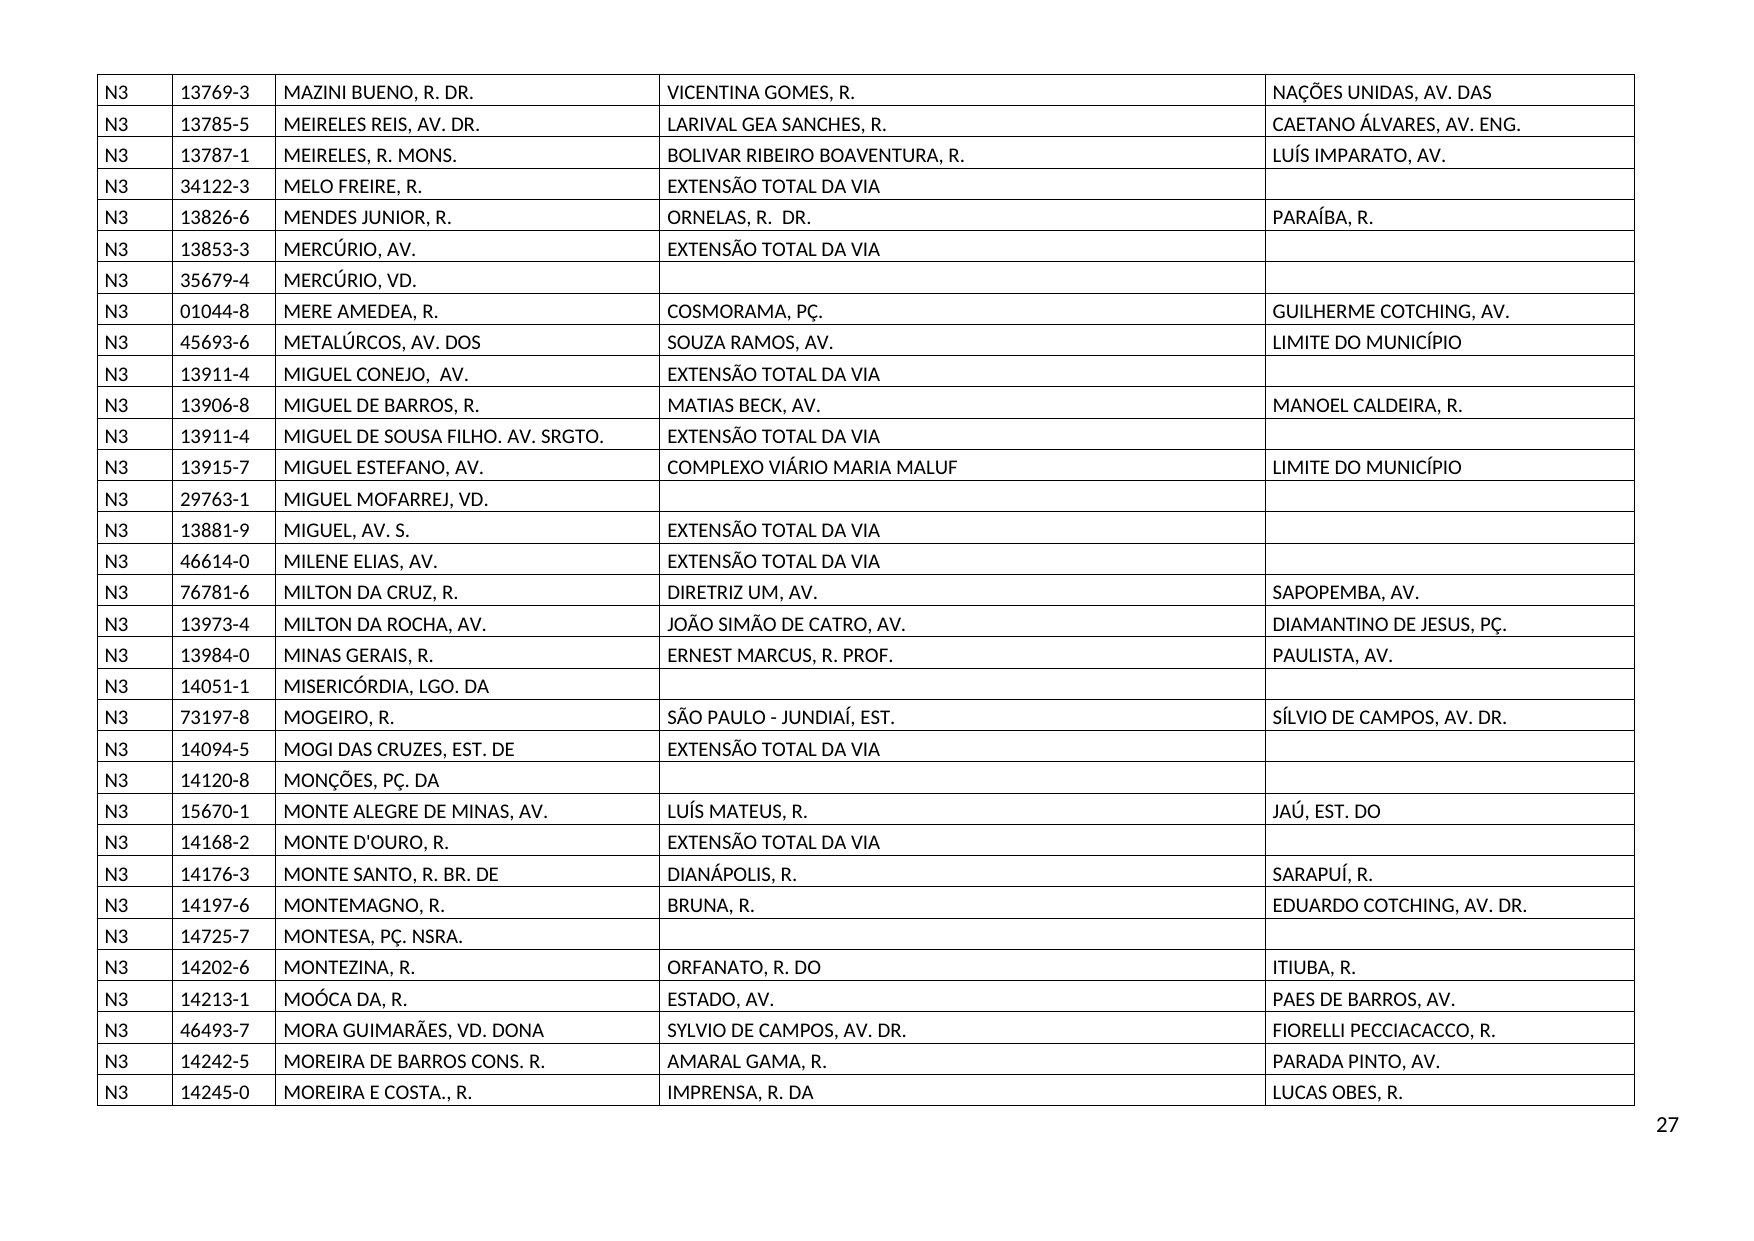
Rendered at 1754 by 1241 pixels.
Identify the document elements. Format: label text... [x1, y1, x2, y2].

table_cell IMPRENSA, R. DA [660, 1075, 1265, 1105]
table_cell ORFANATO, R. DO [660, 950, 1265, 980]
table_cell EXTENSÃO TOTAL DA VIA [660, 512, 1265, 542]
table_cell 15670-1 [173, 794, 275, 824]
table_cell ERNEST MARCUS, R. PROF. [660, 637, 1265, 667]
table_cell MORA GUIMARÃES, VD. DONA [276, 1012, 659, 1042]
table_cell EXTENSÃO TOTAL DA VIA [660, 419, 1265, 449]
table_cell BOLIVAR RIBEIRO BOAVENTURA, R. [660, 137, 1265, 167]
table_cell 35679-4 [173, 262, 275, 292]
table_cell 14213-1 [173, 981, 275, 1011]
table_cell MONTEZINA, R. [276, 950, 659, 980]
table_cell ITIUBA, R. [1266, 950, 1634, 980]
table_cell MERE AMEDEA, R. [276, 294, 659, 324]
table_cell 14242-5 [173, 1044, 275, 1074]
table_cell N3 [98, 419, 172, 449]
table_cell [660, 481, 1265, 511]
table_cell 13881-9 [173, 512, 275, 542]
table_cell MIGUEL MOFARREJ, VD. [276, 481, 659, 511]
table_cell [660, 262, 1265, 292]
table_cell COSMORAMA, PÇ. [660, 294, 1265, 324]
table_cell LUCAS OBES, R. [1266, 1075, 1634, 1105]
table_cell MERCÚRIO, AV. [276, 231, 659, 261]
table_cell N3 [98, 1012, 172, 1042]
table_cell 13906-8 [173, 387, 275, 417]
table_cell N3 [98, 700, 172, 730]
table_cell MATIAS BECK, AV. [660, 387, 1265, 417]
table_cell SAPOPEMBA, AV. [1266, 575, 1634, 605]
table_cell MILENE ELIAS, AV. [276, 544, 659, 574]
table_cell N3 [98, 512, 172, 542]
table_cell N3 [98, 825, 172, 855]
table_cell N3 [98, 75, 172, 105]
table_cell ORNELAS, R. DR. [660, 200, 1265, 230]
table_cell MEIRELES, R. MONS. [276, 137, 659, 167]
table_cell 73197-8 [173, 700, 275, 730]
table_cell DIAMANTINO DE JESUS, PÇ. [1266, 606, 1634, 636]
table_cell N3 [98, 887, 172, 917]
table_cell MONTESA, PÇ. NSRA. [276, 919, 659, 949]
table_cell 13769-3 [173, 75, 275, 105]
table_cell [1266, 544, 1634, 574]
table_cell DIANÁPOLIS, R. [660, 856, 1265, 886]
table_cell [1266, 669, 1634, 699]
table_cell MONTE SANTO, R. BR. DE [276, 856, 659, 886]
table_cell 13911-4 [173, 356, 275, 386]
table_cell 13826-6 [173, 200, 275, 230]
table_cell N3 [98, 762, 172, 792]
table_cell [1266, 231, 1634, 261]
table_cell N3 [98, 294, 172, 324]
table_cell [1266, 262, 1634, 292]
table_cell LIMITE DO MUNICÍPIO [1266, 450, 1634, 480]
table_cell 01044-8 [173, 294, 275, 324]
table_cell MIGUEL DE BARROS, R. [276, 387, 659, 417]
table_cell [1266, 825, 1634, 855]
table_cell MOGEIRO, R. [276, 700, 659, 730]
table_cell ESTADO, AV. [660, 981, 1265, 1011]
table_cell MERCÚRIO, VD. [276, 262, 659, 292]
table_cell JAÚ, EST. DO [1266, 794, 1634, 824]
table_cell PAES DE BARROS, AV. [1266, 981, 1634, 1011]
table_cell EXTENSÃO TOTAL DA VIA [660, 169, 1265, 199]
table_cell N3 [98, 669, 172, 699]
table_cell [1266, 169, 1634, 199]
table_cell MOREIRA E COSTA., R. [276, 1075, 659, 1105]
table_cell MOÓCA DA, R. [276, 981, 659, 1011]
table_cell 34122-3 [173, 169, 275, 199]
table_cell SARAPUÍ, R. [1266, 856, 1634, 886]
table_cell MANOEL CALDEIRA, R. [1266, 387, 1634, 417]
table_cell 76781-6 [173, 575, 275, 605]
table_cell 29763-1 [173, 481, 275, 511]
table_cell MEIRELES REIS, AV. DR. [276, 106, 659, 136]
table_cell 14094-5 [173, 731, 275, 761]
table_cell N3 [98, 387, 172, 417]
table_cell METALÚRCOS, AV. DOS [276, 325, 659, 355]
table_cell 13984-0 [173, 637, 275, 667]
table_cell [1266, 356, 1634, 386]
table_cell MOGI DAS CRUZES, EST. DE [276, 731, 659, 761]
table_cell N3 [98, 637, 172, 667]
table_cell MOREIRA DE BARROS CONS. R. [276, 1044, 659, 1074]
table_cell PAULISTA, AV. [1266, 637, 1634, 667]
table_cell MONTEMAGNO, R. [276, 887, 659, 917]
table_cell N3 [98, 856, 172, 886]
table_cell NAÇÕES UNIDAS, AV. DAS [1266, 75, 1634, 105]
table_cell FIORELLI PECCIACACCO, R. [1266, 1012, 1634, 1042]
table_cell BRUNA, R. [660, 887, 1265, 917]
table_cell SÃO PAULO - JUNDIAÍ, EST. [660, 700, 1265, 730]
table_cell MONTE D'OURO, R. [276, 825, 659, 855]
table_cell LUÍS IMPARATO, AV. [1266, 137, 1634, 167]
table_cell 13787-1 [173, 137, 275, 167]
table_cell N3 [98, 544, 172, 574]
table_cell N3 [98, 794, 172, 824]
table_cell N3 [98, 356, 172, 386]
table_cell MAZINI BUENO, R. DR. [276, 75, 659, 105]
table_cell JOÃO SIMÃO DE CATRO, AV. [660, 606, 1265, 636]
table_cell [1266, 512, 1634, 542]
table_cell CAETANO ÁLVARES, AV. ENG. [1266, 106, 1634, 136]
table_cell LARIVAL GEA SANCHES, R. [660, 106, 1265, 136]
table_cell VICENTINA GOMES, R. [660, 75, 1265, 105]
table_cell 13785-5 [173, 106, 275, 136]
table_cell LUÍS MATEUS, R. [660, 794, 1265, 824]
table_cell N3 [98, 231, 172, 261]
table_cell MINAS GERAIS, R. [276, 637, 659, 667]
table_cell N3 [98, 575, 172, 605]
table_cell 14168-2 [173, 825, 275, 855]
table_cell EXTENSÃO TOTAL DA VIA [660, 731, 1265, 761]
table_cell 14725-7 [173, 919, 275, 949]
table_cell 14202-6 [173, 950, 275, 980]
table_cell 14176-3 [173, 856, 275, 886]
table_cell MISERICÓRDIA, LGO. DA [276, 669, 659, 699]
table_cell MIGUEL DE SOUSA FILHO. AV. SRGTO. [276, 419, 659, 449]
table_cell MONÇÕES, PÇ. DA [276, 762, 659, 792]
table_cell N3 [98, 481, 172, 511]
table_cell SÍLVIO DE CAMPOS, AV. DR. [1266, 700, 1634, 730]
table_cell MENDES JUNIOR, R. [276, 200, 659, 230]
table_cell N3 [98, 950, 172, 980]
table_cell 13973-4 [173, 606, 275, 636]
table_cell N3 [98, 1044, 172, 1074]
table_cell SOUZA RAMOS, AV. [660, 325, 1265, 355]
table_cell N3 [98, 981, 172, 1011]
table_cell COMPLEXO VIÁRIO MARIA MALUF [660, 450, 1265, 480]
table_cell PARAÍBA, R. [1266, 200, 1634, 230]
table_cell 46614-0 [173, 544, 275, 574]
table_cell 14197-6 [173, 887, 275, 917]
table_cell 13853-3 [173, 231, 275, 261]
table_cell EXTENSÃO TOTAL DA VIA [660, 825, 1265, 855]
table_cell 14120-8 [173, 762, 275, 792]
table_cell PARADA PINTO, AV. [1266, 1044, 1634, 1074]
table_cell N3 [98, 262, 172, 292]
table_cell EDUARDO COTCHING, AV. DR. [1266, 887, 1634, 917]
table_cell MIGUEL, AV. S. [276, 512, 659, 542]
table_cell N3 [98, 169, 172, 199]
table_cell SYLVIO DE CAMPOS, AV. DR. [660, 1012, 1265, 1042]
table_cell EXTENSÃO TOTAL DA VIA [660, 231, 1265, 261]
table_cell EXTENSÃO TOTAL DA VIA [660, 544, 1265, 574]
table_cell 14051-1 [173, 669, 275, 699]
table_cell MILTON DA ROCHA, AV. [276, 606, 659, 636]
table_cell MONTE ALEGRE DE MINAS, AV. [276, 794, 659, 824]
table_cell [1266, 481, 1634, 511]
table_cell [1266, 762, 1634, 792]
table_cell GUILHERME COTCHING, AV. [1266, 294, 1634, 324]
table_cell N3 [98, 1075, 172, 1105]
table_cell AMARAL GAMA, R. [660, 1044, 1265, 1074]
table_cell MILTON DA CRUZ, R. [276, 575, 659, 605]
table_cell DIRETRIZ UM, AV. [660, 575, 1265, 605]
table_cell [1266, 919, 1634, 949]
table_cell N3 [98, 106, 172, 136]
table_cell N3 [98, 325, 172, 355]
table_cell 13915-7 [173, 450, 275, 480]
table_cell EXTENSÃO TOTAL DA VIA [660, 356, 1265, 386]
table_cell LIMITE DO MUNICÍPIO [1266, 325, 1634, 355]
table_cell MIGUEL ESTEFANO, AV. [276, 450, 659, 480]
table_cell [660, 919, 1265, 949]
table_cell MELO FREIRE, R. [276, 169, 659, 199]
table_cell N3 [98, 137, 172, 167]
table_cell [660, 669, 1265, 699]
table_cell N3 [98, 200, 172, 230]
table_cell N3 [98, 731, 172, 761]
table_cell 46493-7 [173, 1012, 275, 1042]
table_cell 13911-4 [173, 419, 275, 449]
table_cell MIGUEL CONEJO, AV. [276, 356, 659, 386]
table_cell 14245-0 [173, 1075, 275, 1105]
table_cell 45693-6 [173, 325, 275, 355]
table_cell N3 [98, 919, 172, 949]
table_cell N3 [98, 606, 172, 636]
table_cell N3 [98, 450, 172, 480]
table_cell [1266, 419, 1634, 449]
table_cell [1266, 731, 1634, 761]
table_cell [660, 762, 1265, 792]
